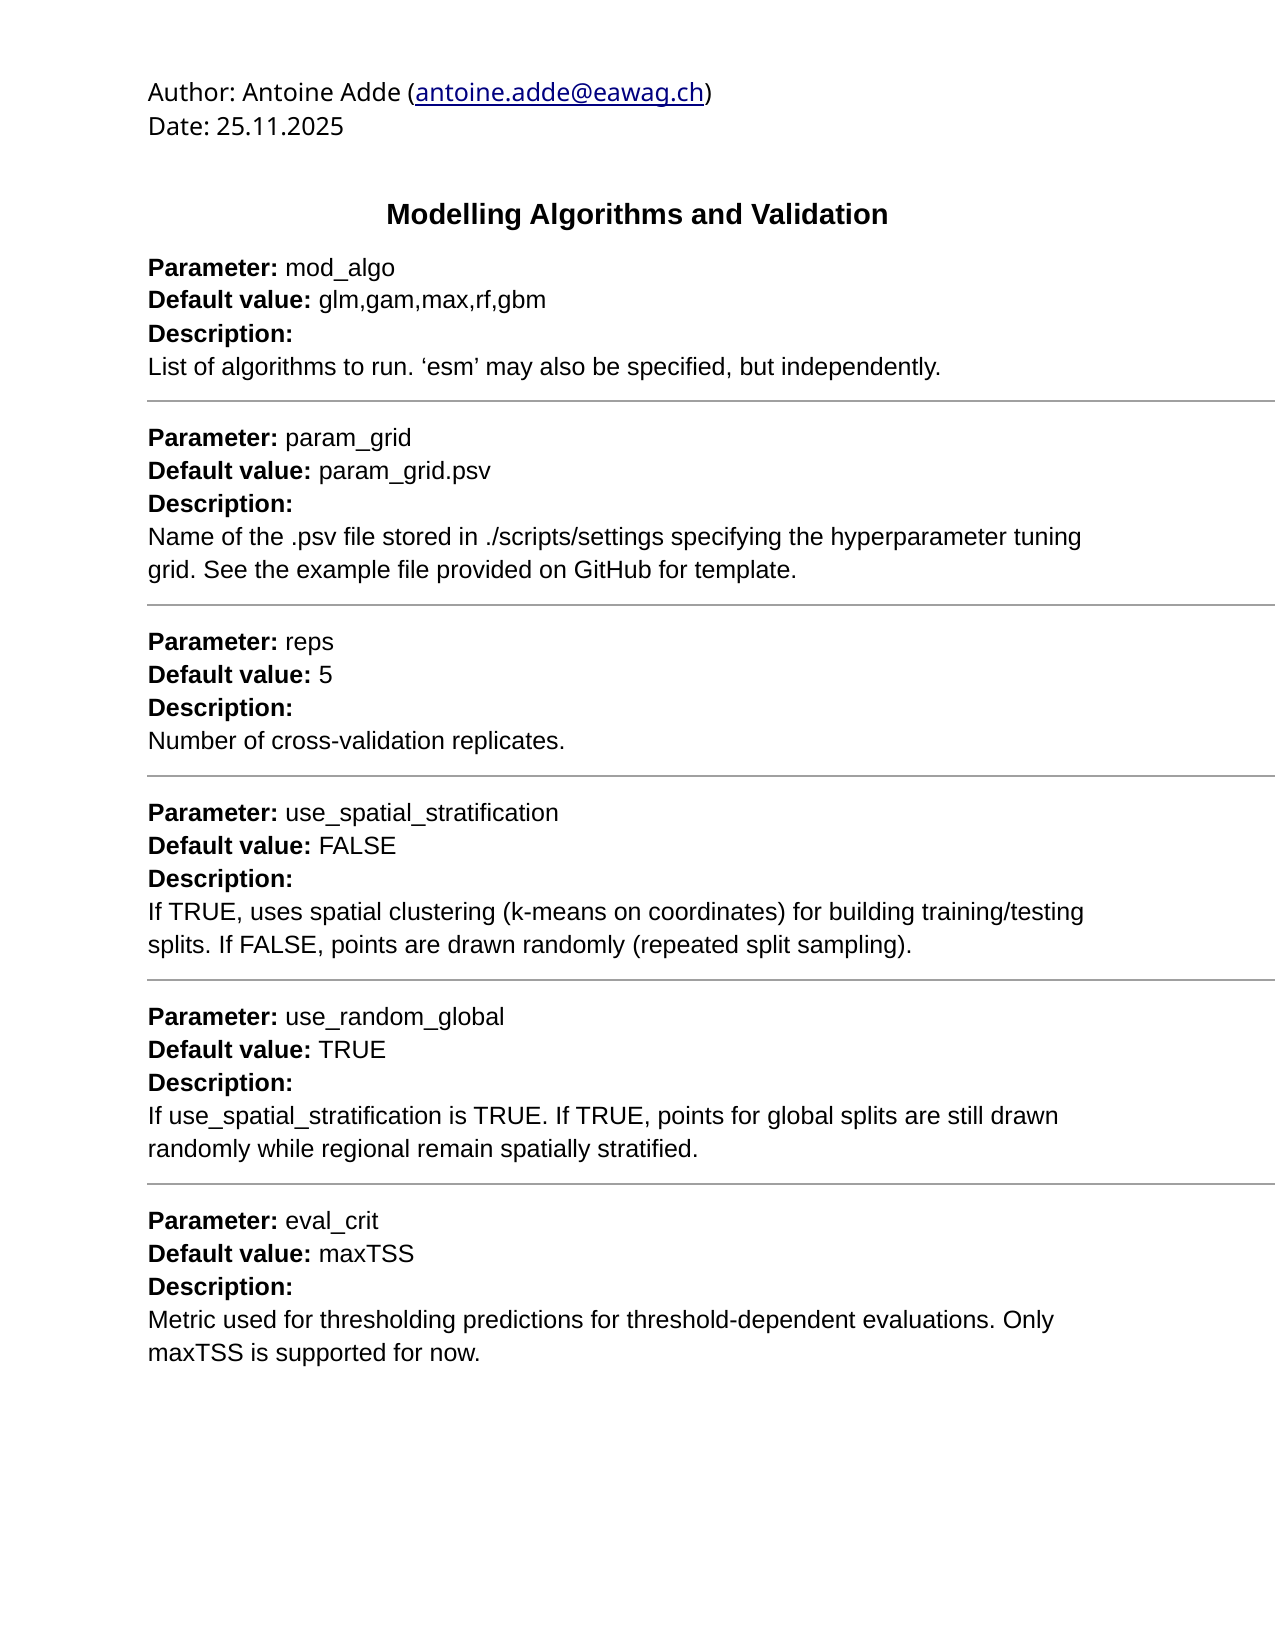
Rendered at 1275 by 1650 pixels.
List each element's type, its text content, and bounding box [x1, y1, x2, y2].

text Modelling Algorithms and Validation [148, 197, 1127, 231]
text Parameter: use_spatial_stratification Default value: FALSE Description: If TRUE, uses spatial clustering (k-means on coordinates) for building training/testing splits. If FALSE, points are drawn randomly (repeated split sampling). [148, 798, 1127, 959]
text Parameter: eval_crit Default value: maxTSS Description: Metric used for thresholding predictions for threshold-dependent evaluations. Only maxTSS is supported for now. [148, 1206, 1127, 1367]
text Parameter: param_grid Default value: param_grid.psv Description: Name of the .psv file stored in ./scripts/settings specifying the hyperparameter tuning grid. See the example file provided on GitHub for template. [148, 423, 1127, 584]
text Parameter: reps Default value: 5 Description: Number of cross-validation replicates. [148, 627, 1127, 755]
text Parameter: use_random_global Default value: TRUE Description: If use_spatial_stratification is TRUE. If TRUE, points for global splits are still drawn randomly while regional remain spatially stratified. [148, 1002, 1127, 1163]
text Parameter: mod_algo Default value: glm,gam,max,rf,gbm Description: List of algorithms to run. ‘esm’ may also be specified, but independently. [148, 252, 1127, 380]
